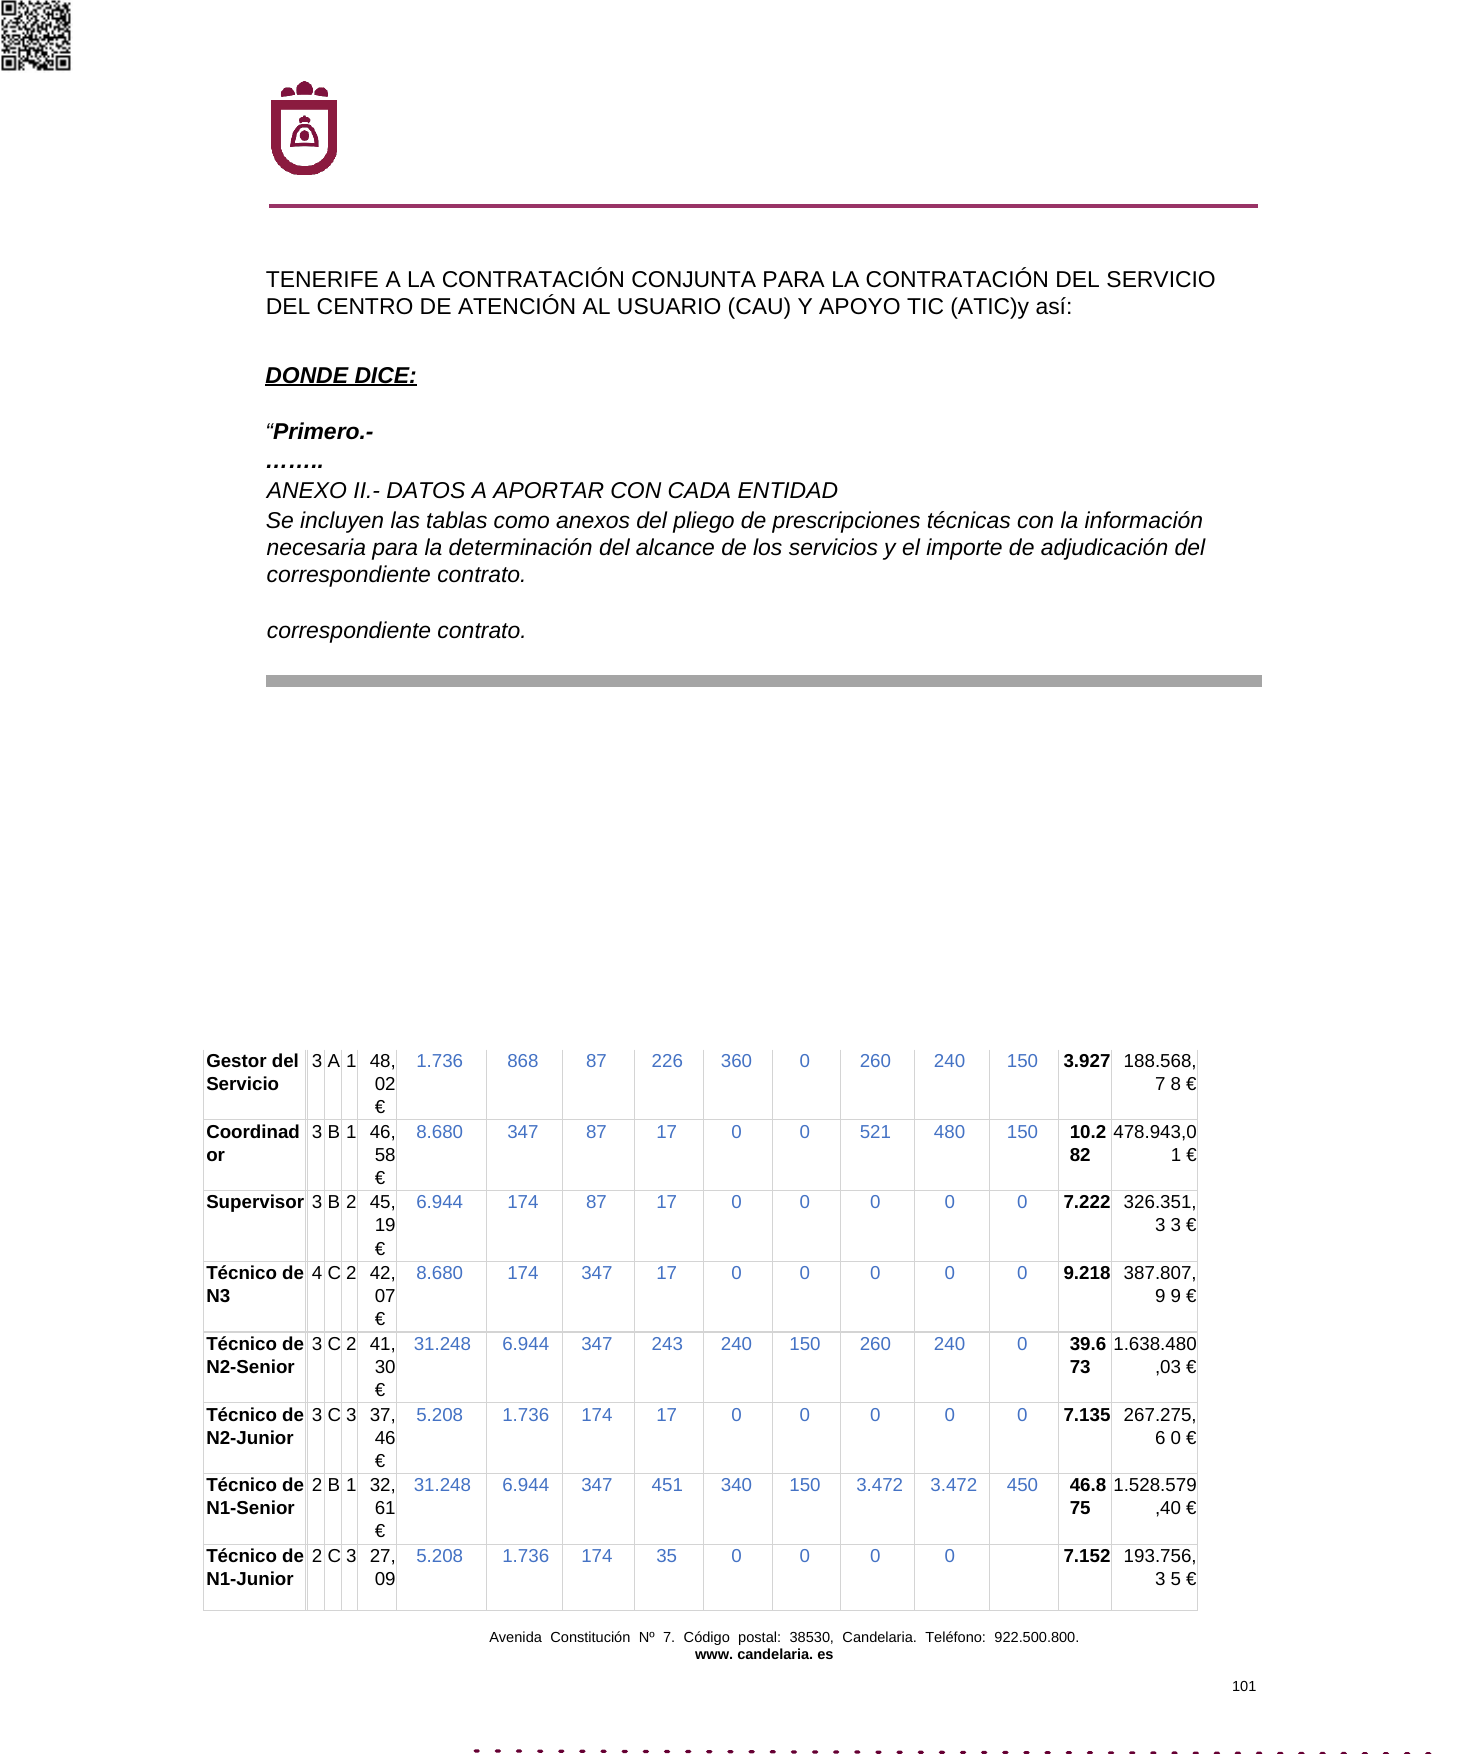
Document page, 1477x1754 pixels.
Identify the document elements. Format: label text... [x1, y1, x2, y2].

table_cell 0 [990, 1403, 1058, 1473]
table_cell 450 [990, 1474, 1058, 1543]
table_cell 17 [635, 1262, 703, 1331]
table_header 1 [342, 1050, 357, 1119]
table_header 226 [635, 1050, 703, 1119]
table_cell 17 [635, 1191, 703, 1261]
table_cell 150 [990, 1120, 1058, 1190]
table_cell 8.680 [397, 1262, 486, 1331]
table_cell C [325, 1545, 341, 1609]
table_cell B [325, 1474, 341, 1543]
table_cell Técnico de N3 [204, 1262, 305, 1331]
table_cell 480 [915, 1120, 989, 1190]
table_cell 387.807,9 9 € [1112, 1262, 1197, 1331]
text “Primero.- …….. [265, 418, 439, 474]
table_header 1.736 [397, 1050, 486, 1119]
table_cell 9.218 [1059, 1262, 1111, 1331]
table_cell 478.943,0 1 € [1112, 1120, 1197, 1190]
table_cell 87 [563, 1120, 634, 1190]
table_cell 0 [915, 1545, 989, 1609]
text Profesio CHma CANDELARIA TOTAL Anual nal x [268, 719, 1290, 746]
table_cell 6.944 [397, 1191, 486, 1261]
table_cell 42, 07 € [358, 1262, 396, 1331]
table_cell Coordinad or [204, 1120, 305, 1190]
table_cell 0 [773, 1191, 840, 1261]
table_cell 1 [342, 1474, 357, 1543]
table_cell 2 [342, 1333, 357, 1402]
table_header 240 [915, 1050, 989, 1119]
table_cell Técnico de N2-Junior [204, 1403, 305, 1473]
table_cell 0 [915, 1262, 989, 1331]
text Perfil A G N CIT IASS OAMC PIM TEA CURPC ICODPUERTO Coste [204, 689, 1331, 717]
table_header 3 [308, 1050, 324, 1119]
table_cell 3 [308, 1120, 324, 1190]
table_cell Supervisor [204, 1191, 305, 1261]
table_cell 2 [342, 1262, 357, 1331]
table_cell 150 [773, 1333, 840, 1402]
table_header 150 [990, 1050, 1058, 1119]
table_cell 32, 61 € [358, 1474, 396, 1543]
table_cell 0 [990, 1262, 1058, 1331]
table_cell 150 [773, 1474, 840, 1543]
table_cell 3 [308, 1403, 324, 1473]
table_cell 1.528.579 ,40 € [1112, 1474, 1197, 1543]
table_cell 46.8 75 [1059, 1474, 1111, 1543]
table_cell 0 [990, 1333, 1058, 1402]
table_cell 37, 46 € [358, 1403, 396, 1473]
table_cell 174 [563, 1403, 634, 1473]
table_cell 0 [773, 1545, 840, 1609]
table_cell 17 [635, 1120, 703, 1190]
table_cell B [325, 1120, 341, 1190]
table_cell 87 [563, 1191, 634, 1261]
text DONDE DICE: [265, 362, 1331, 388]
table_cell 1.638.480 ,03 € [1112, 1333, 1197, 1402]
table_cell 1 [342, 1120, 357, 1190]
table_cell 0 [704, 1120, 772, 1190]
table_cell 6.944 [487, 1474, 562, 1543]
table_cell 0 [841, 1545, 914, 1609]
table_cell 0 [841, 1262, 914, 1331]
text ANEXO II.- DATOS A APORTAR CON CADA ENTIDAD [267, 477, 1263, 503]
table_cell 347 [563, 1333, 634, 1402]
table_header A [325, 1050, 341, 1119]
table_cell 193.756,3 5 € [1112, 1545, 1197, 1609]
table_cell 0 [773, 1120, 840, 1190]
table_header 48, 02 € [358, 1050, 396, 1119]
table_cell C [325, 1262, 341, 1331]
table_cell 31.248 [397, 1333, 486, 1402]
table_cell 174 [487, 1191, 562, 1261]
table_cell 5.208 [397, 1403, 486, 1473]
table_cell 0 [841, 1403, 914, 1473]
table_cell 521 [841, 1120, 914, 1190]
table_cell 347 [563, 1474, 634, 1543]
table_cell 3 [342, 1545, 357, 1609]
table_cell 0 [915, 1191, 989, 1261]
table_cell 240 [915, 1333, 989, 1402]
table_cell 347 [487, 1120, 562, 1190]
table_cell 0 [915, 1403, 989, 1473]
table_cell 2 [308, 1474, 324, 1543]
table_header 360 [704, 1050, 772, 1119]
table_cell 1.736 [487, 1545, 562, 1609]
table_cell 7.222 [1059, 1191, 1111, 1261]
table_cell 6.944 [487, 1333, 562, 1402]
table_cell 0 [704, 1545, 772, 1609]
table_cell 2 [342, 1191, 357, 1261]
table_cell Técnico de N1-Senior [204, 1474, 305, 1543]
table_cell 7.135 [1059, 1403, 1111, 1473]
table_cell B [325, 1191, 341, 1261]
table_cell 326.351,3 3 € [1112, 1191, 1197, 1261]
table_cell 0 [841, 1191, 914, 1261]
table_cell 3 [342, 1403, 357, 1473]
table_cell 240 [704, 1333, 772, 1402]
table_cell C [325, 1333, 341, 1402]
table_header 188.568,7 8 € [1112, 1050, 1197, 1119]
table_cell 10.2 82 [1059, 1120, 1111, 1190]
table_cell Técnico de N2-Senior [204, 1333, 305, 1402]
table_header 868 [487, 1050, 562, 1119]
table_cell [990, 1545, 1058, 1609]
table_cell 260 [841, 1333, 914, 1402]
table_cell 243 [635, 1333, 703, 1402]
table_cell 0 [704, 1262, 772, 1331]
table_cell 3 [308, 1191, 324, 1261]
table_cell 7.152 [1059, 1545, 1111, 1609]
table_cell 0 [704, 1191, 772, 1261]
table_cell 35 [635, 1545, 703, 1609]
table_cell 267.275,6 0 € [1112, 1403, 1197, 1473]
table_cell 0 [773, 1403, 840, 1473]
table_header 260 [841, 1050, 914, 1119]
text TENERIFE A LA CONTRATACIÓN CONJUNTA PARA LA CONTRATACIÓN DEL SERVICIO DEL CENTRO DE ATENCIÓN AL USUARIO (CAU) Y APOYO TIC (ATIC)y así: [266, 266, 1217, 319]
table_cell 340 [704, 1474, 772, 1543]
table_cell 0 [990, 1191, 1058, 1261]
table_cell 451 [635, 1474, 703, 1543]
table_cell 3 [308, 1333, 324, 1402]
table_cell 3.472 [841, 1474, 914, 1543]
table_header Gestor del Servicio [204, 1050, 305, 1119]
table_cell 2 [308, 1545, 324, 1609]
table_cell 27, 09 [358, 1545, 396, 1609]
table_cell 39.6 73 [1059, 1333, 1111, 1402]
table_cell 5.208 [397, 1545, 486, 1609]
text correspondiente contrato. [267, 617, 1263, 643]
table_cell Técnico de N1-Junior [204, 1545, 305, 1609]
table_cell 174 [563, 1545, 634, 1609]
table_cell 0 [773, 1262, 840, 1331]
table_cell 45, 19 € [358, 1191, 396, 1261]
table_cell 1.736 [487, 1403, 562, 1473]
table_header 3.927 [1059, 1050, 1111, 1119]
table_cell 4 [308, 1262, 324, 1331]
table_cell 31.248 [397, 1474, 486, 1543]
table_header 87 [563, 1050, 634, 1119]
table_cell 8.680 [397, 1120, 486, 1190]
text Se incluyen las tablas como anexos del pliego de prescripciones técnicas con la información necesaria para la determinación del alcance de los servicios y el importe de adjudicación del correspondiente contrato. [266, 507, 1309, 587]
table_header 0 [773, 1050, 840, 1119]
table_cell 17 [635, 1403, 703, 1473]
table_cell 41, 30 € [358, 1333, 396, 1402]
table_cell C [325, 1403, 341, 1473]
table_cell 347 [563, 1262, 634, 1331]
table_cell 3.472 [915, 1474, 989, 1543]
table_cell 46, 58 € [358, 1120, 396, 1190]
table_cell 0 [704, 1403, 772, 1473]
table_cell 174 [487, 1262, 562, 1331]
